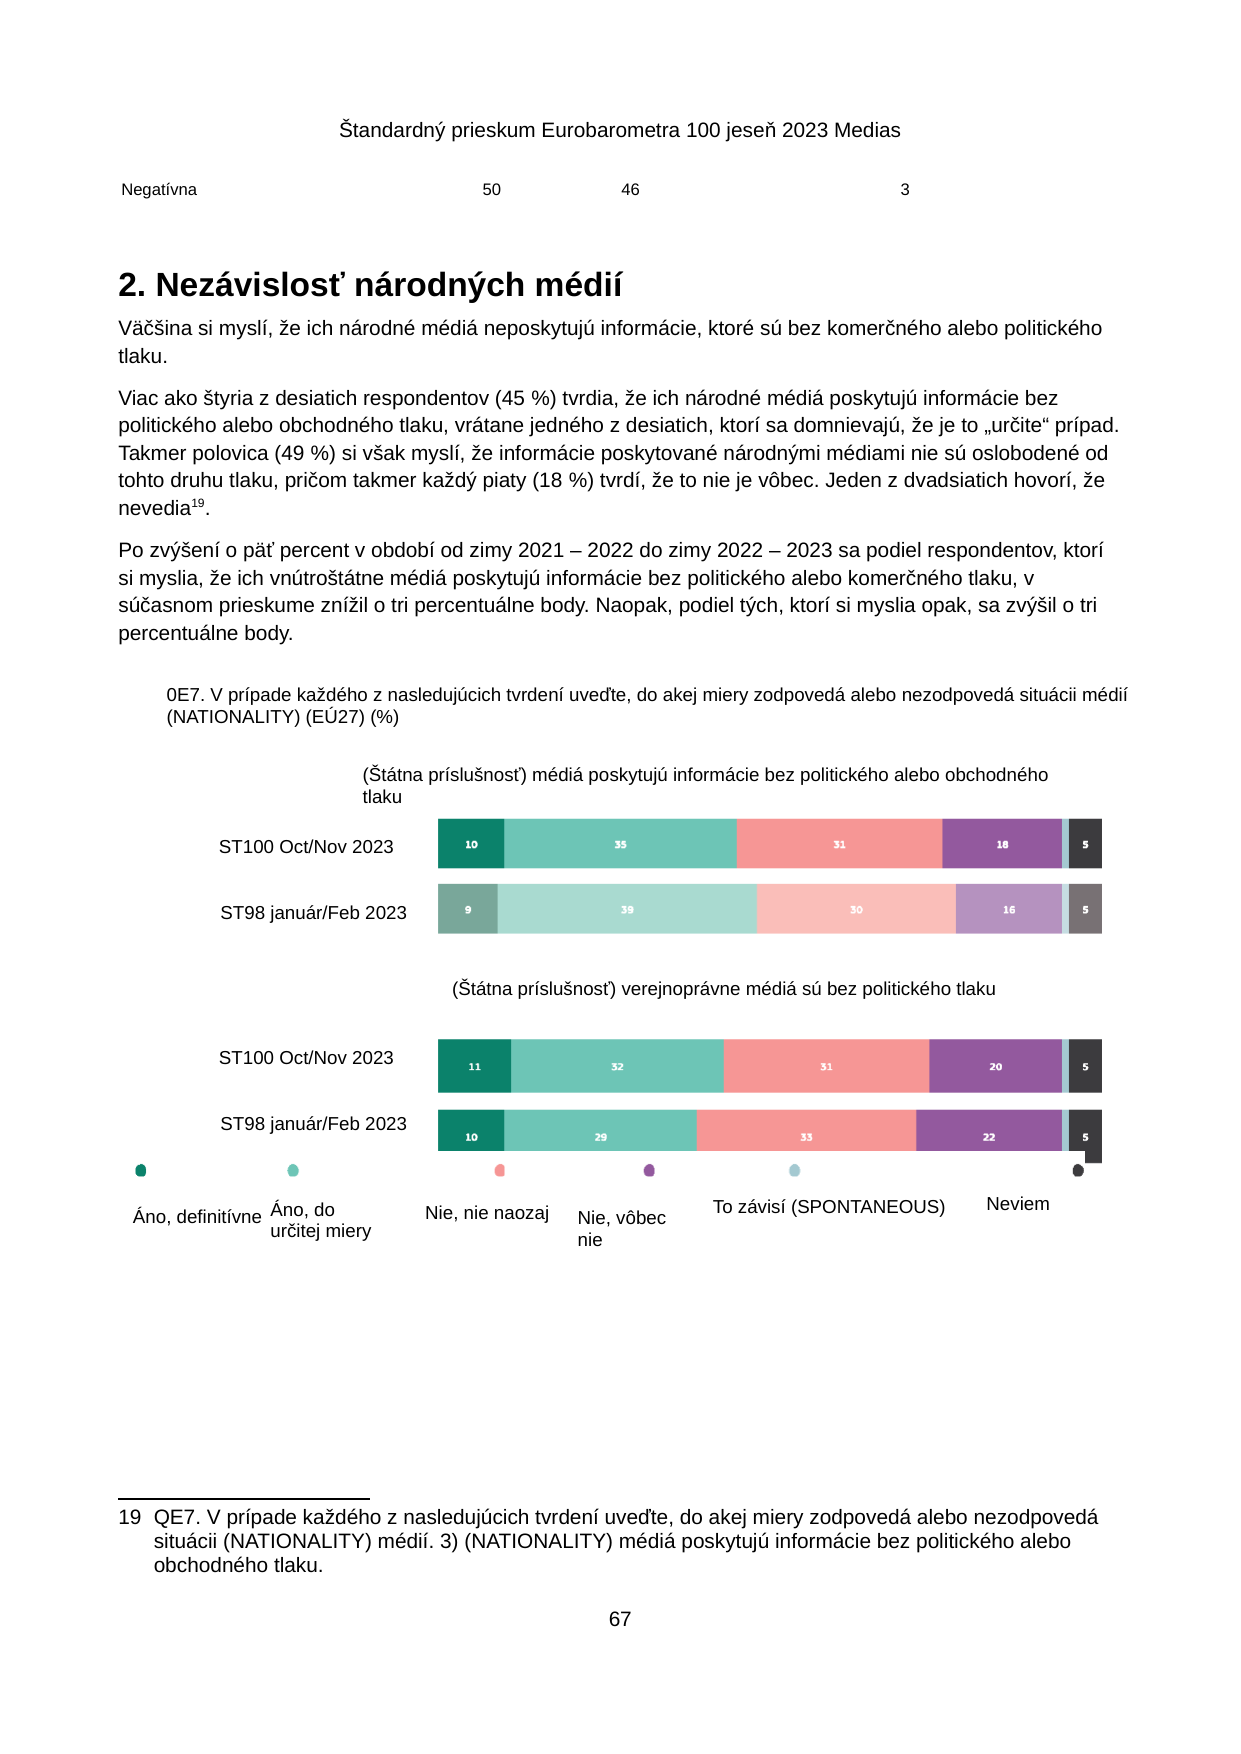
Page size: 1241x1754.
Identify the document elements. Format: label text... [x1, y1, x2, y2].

table_cell 50 [423, 177, 561, 202]
text Viac ako štyria z desiatich respondentov (45 %) tvrdia, že ich národné médiá poskytujú informácie bez politického alebo obchodného tlaku, vrátane jedného z desiatich, ktorí sa domnievajú, že je to „určite“ prípad. Takmer polovica (49 %) si však myslí, že informácie poskytované národnými médiami nie sú oslobodené od tohto druhu tlaku, pričom takmer každý piaty (18 %) tvrdí, že to nie je vôbec. Jeden z dvadsiatich hovorí, že nevedia. [118, 386, 1122, 520]
subtitle 2. Nezávislosť národných médií [118, 265, 1122, 304]
table_cell 3 [700, 177, 1110, 202]
table_cell Negatívna [118, 177, 422, 202]
table_cell 46 [561, 177, 700, 202]
picture [125, 813, 1106, 1177]
text QE7. V prípade každého z nasledujúcich tvrdení uveďte, do akej miery zodpovedá alebo nezodpovedá situácii (NATIONALITY) médií. 3) (NATIONALITY) médiá poskytujú informácie bez politického alebo obchodného tlaku. [118, 1505, 1122, 1577]
text Po zvýšení o päť percent v období od zimy 2021 – 2022 do zimy 2022 – 2023 sa podiel respondentov, ktorí si myslia, že ich vnútroštátne médiá poskytujú informácie bez politického alebo komerčného tlaku, v súčasnom prieskume znížil o tri percentuálne body. Naopak, podiel tých, ktorí si myslia opak, sa zvýšil o tri percentuálne body. [118, 538, 1122, 644]
text Väčšina si myslí, že ich národné médiá neposkytujú informácie, ktoré sú bez komerčného alebo politického tlaku. [118, 316, 1122, 368]
